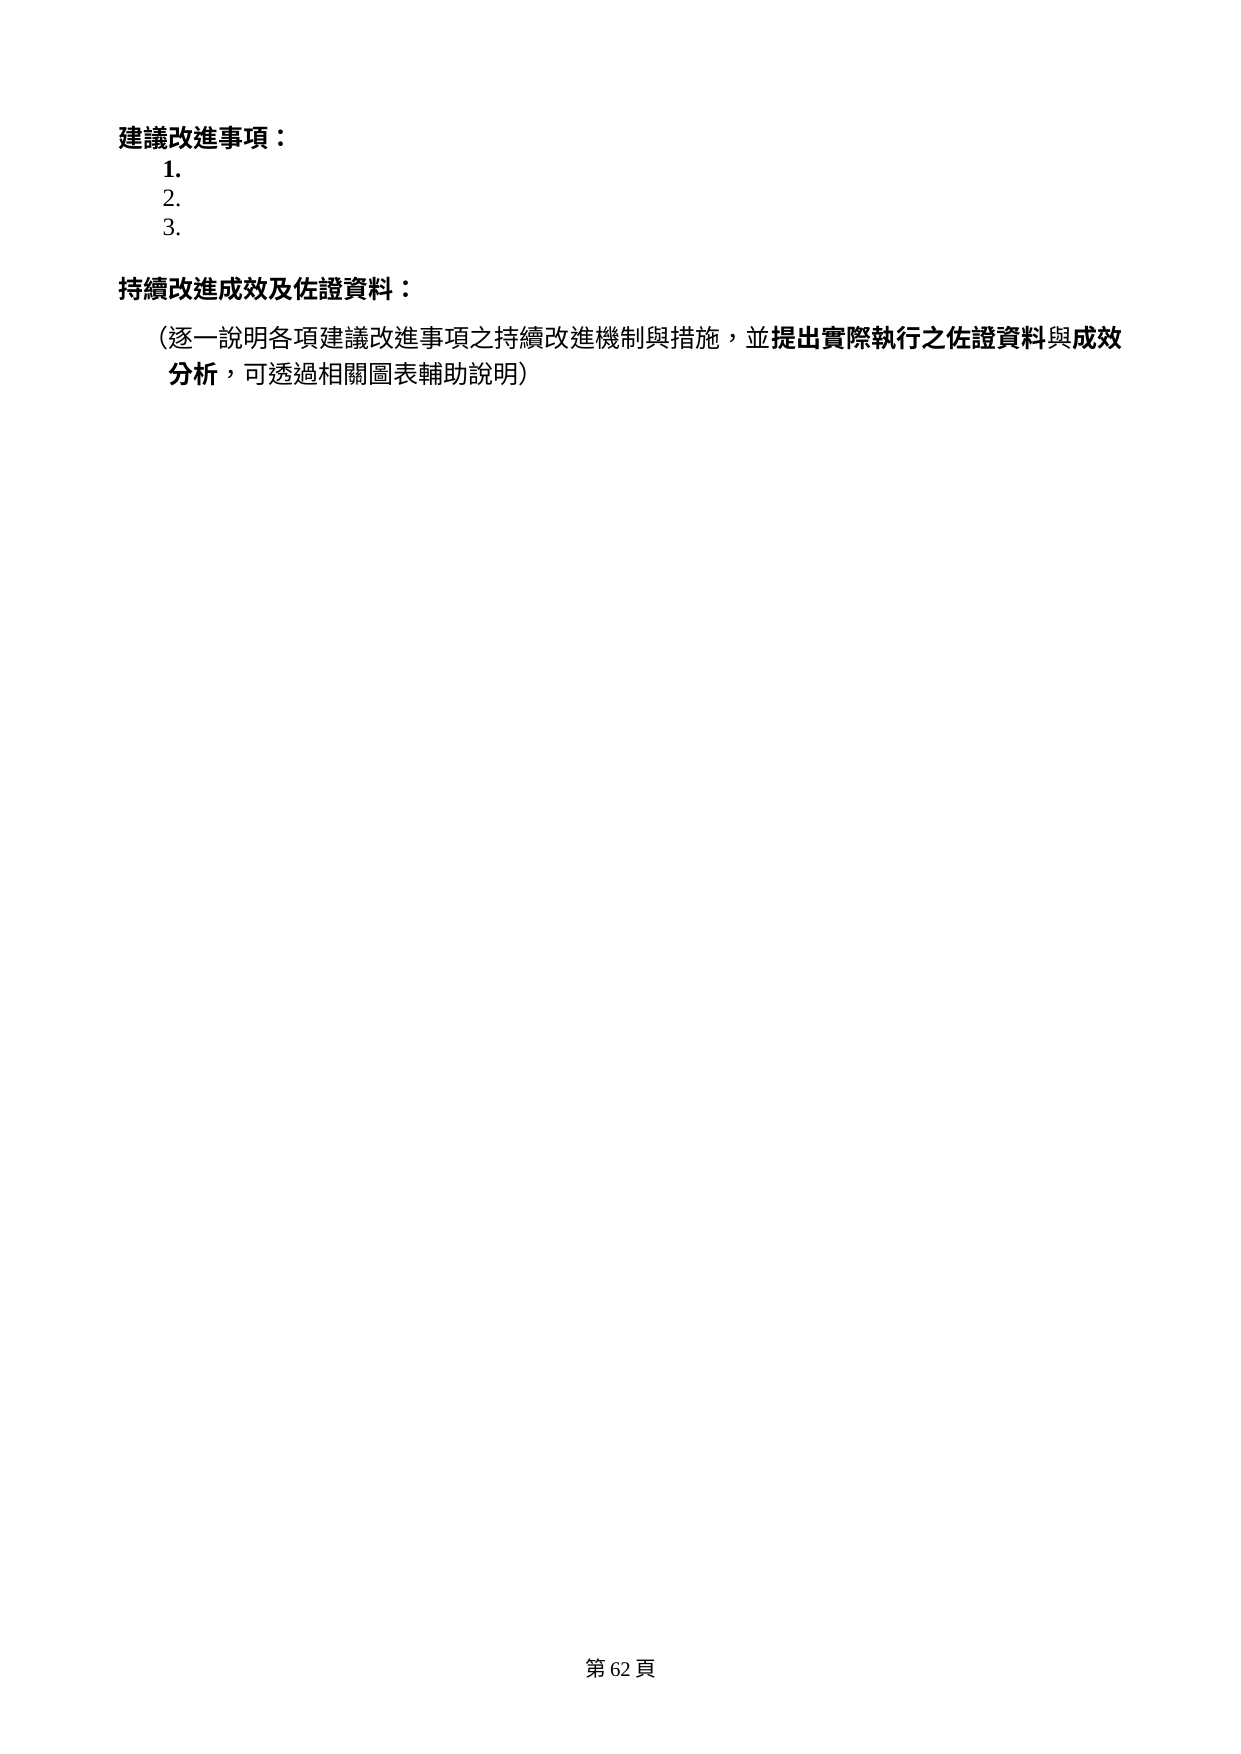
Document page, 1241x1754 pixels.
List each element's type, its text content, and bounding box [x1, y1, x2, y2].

text 持續改進成效及佐證資料： [118, 269, 1122, 306]
text 建議改進事項： [118, 118, 1122, 154]
text （逐一說明各項建議改進事項之持續改進機制與措施，並提出實際執行之佐證資料與成效分析，可透過相關圖表輔助說明） [143, 318, 1122, 391]
